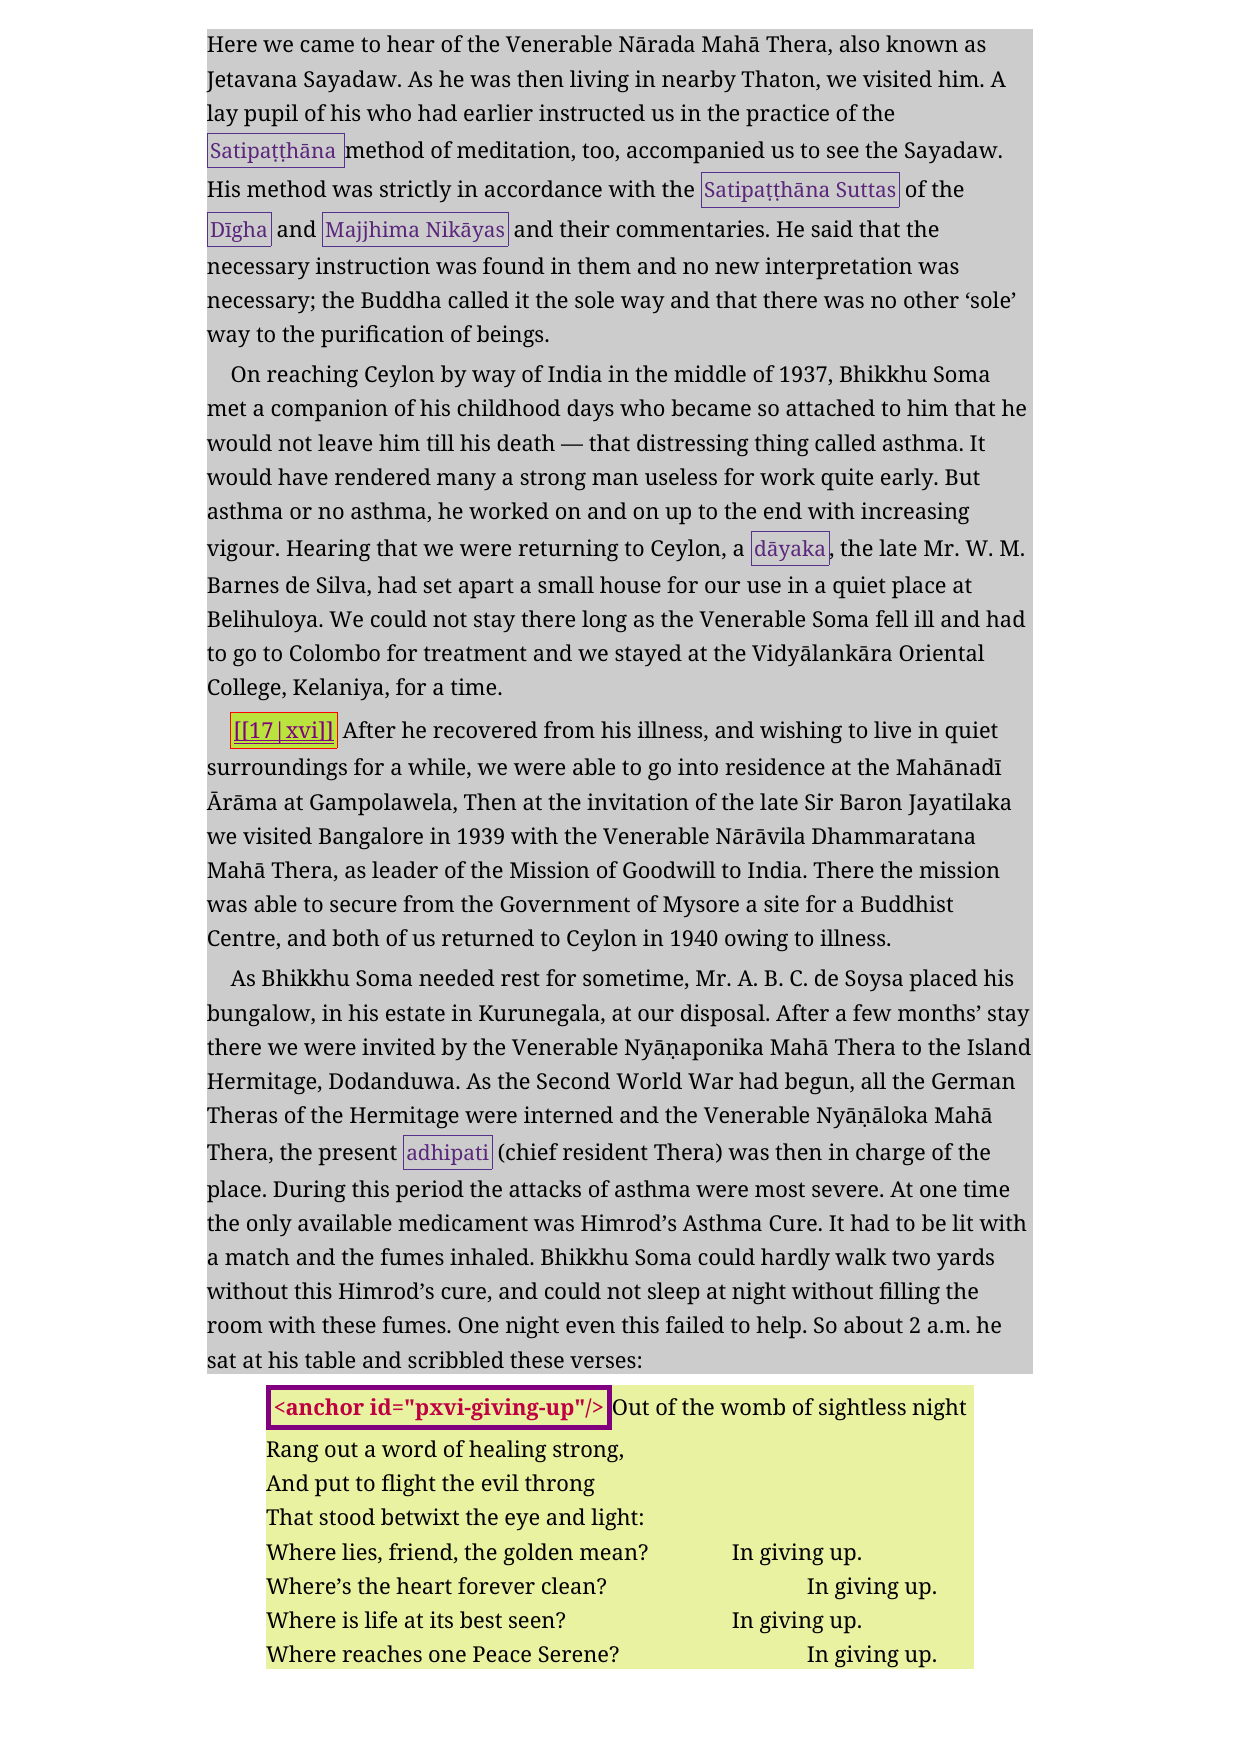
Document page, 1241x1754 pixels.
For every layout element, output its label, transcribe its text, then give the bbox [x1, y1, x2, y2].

text [[17|xvi]] After he recovered from his illness, and wishing to live in quiet surroundings for a while, we were able to go into residence at the Mahānadī Ārāma at Gampolawela, Then at the invitation of the late Sir Baron Jayatilaka we visited Bangalore in 1939 with the Venerable Nārāvila Dhammaratana Mahā Thera, as leader of the Mission of Goodwill to India. There the mission was able to secure from the Government of Mysore a site for a Buddhist Centre, and both of us returned to Ceylon in 1940 owing to illness. [207, 712, 1033, 953]
text Where lies, friend, the golden mean? In giving up. Where’s the heart forever clean? In giving up. Where is life at its best seen? In giving up. Where reaches one Peace Serene? In giving up. [266, 1537, 974, 1669]
text On reaching Ceylon by way of India in the middle of 1937, Bhikkhu Soma met a companion of his childhood days who became so attached to him that he would not leave him till his death — that distressing thing called asthma. It would have rendered many a strong man useless for work quite early. But asthma or no asthma, he worked on and on up to the end with increasing vigour. Hearing that we were returning to Ceylon, a dāyaka, the late Mr. W. M. Barnes de Silva, had set apart a small house for our use in a quiet place at Belihuloya. We could not stay there long as the Venerable Soma fell ill and had to go to Colombo for treatment and we stayed at the Vidyālankāra Oriental College, Kelaniya, for a time. [207, 359, 1033, 702]
text <anchor id="pxvi-giving-up"/>Out of the womb of sightless night Rang out a word of healing strong, And put to flight the evil throng That stood betwixt the eye and light: [266, 1385, 974, 1532]
text As Bhikkhu Soma needed rest for sometime, Mr. A. B. C. de Soysa placed his bungalow, in his estate in Kurunegala, at our disposal. After a few months’ stay there we were invited by the Venerable Nyāṇaponika Mahā Thera to the Island Hermitage, Dodanduwa. As the Second World War had begun, all the German Theras of the Hermitage were interned and the Venerable Nyāṇāloka Mahā Thera, the present adhipati (chief resident Thera) was then in charge of the place. During this period the attacks of asthma were most severe. At one time the only available medicament was Himrod’s Asthma Cure. It had to be lit with a match and the fumes inhaled. Bhikkhu Soma could hardly walk two yards without this Himrod’s cure, and could not sleep at night without filling the room with these fumes. One night even this failed to help. So about 2 a.m. he sat at his table and scribbled these verses: [207, 963, 1033, 1374]
text Here we came to hear of the Venerable Nārada Mahā Thera, also known as Jetavana Sayadaw. As he was then living in nearby Thaton, we visited him. A lay pupil of his who had earlier instructed us in the practice of the Satipaṭṭhāna method of meditation, too, accompanied us to see the Sayadaw. His method was strictly in accordance with the Satipaṭṭhāna Suttas of the Dīgha and Majjhima Nikāyas and their commentaries. He said that the necessary instruction was found in them and no new interpretation was necessary; the Buddha called it the sole way and that there was no other ‘sole’ way to the purification of beings. [207, 29, 1033, 349]
